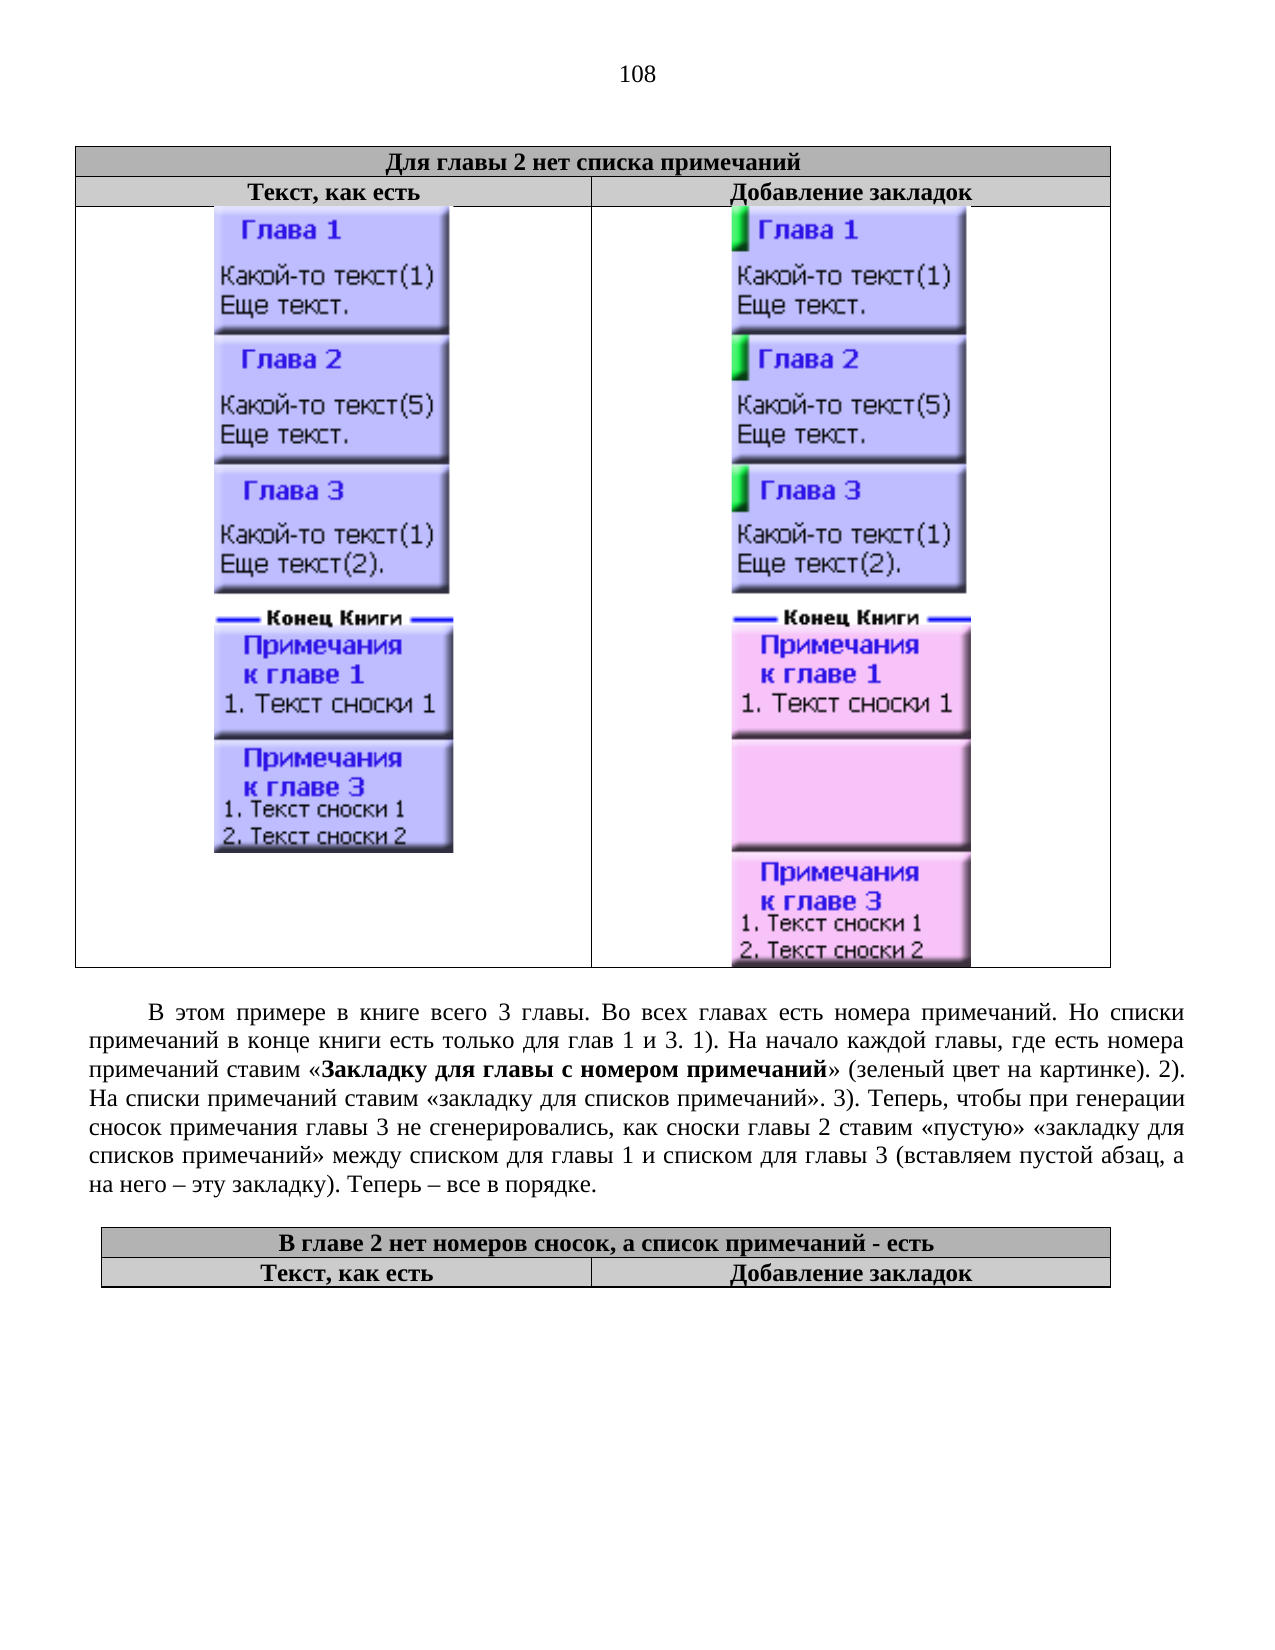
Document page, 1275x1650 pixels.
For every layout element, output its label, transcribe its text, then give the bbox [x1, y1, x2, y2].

table_cell [76, 207, 591, 967]
picture [731, 206, 971, 967]
table_cell Добавление закладок [592, 177, 1110, 206]
table_cell Добавление закладок [592, 1258, 1110, 1286]
picture [214, 206, 454, 853]
table_cell Текст, как есть [102, 1258, 591, 1286]
table_cell [592, 207, 731, 967]
table_header Для главы 2 нет списка примечаний [76, 147, 1110, 176]
table_header В главе 2 нет номеров сносок, а список примечаний - есть [102, 1228, 1110, 1257]
text В этом примере в книге всего 3 главы. Во всех главах есть номера примечаний. Но списки примечаний в конце книги есть только для глав 1 и 3. 1). На начало каждой главы, где есть номера примечаний ставим «Закладку для главы с номером примечаний» (зеленый цвет на картинке). 2). На списки примечаний ставим «закладку для списков примечаний». 3). Теперь, чтобы при генерации сносок примечания главы 3 не сгенерировались, как сноски главы 2 ставим «пустую» «закладку для списков примечаний» между списком для главы 1 и списком для главы 3 (вставляем пустой абзац, а на него – эту закладку). Теперь – все в порядке. [89, 997, 1186, 1198]
table_cell [971, 207, 1110, 967]
table_cell Текст, как есть [76, 177, 591, 206]
